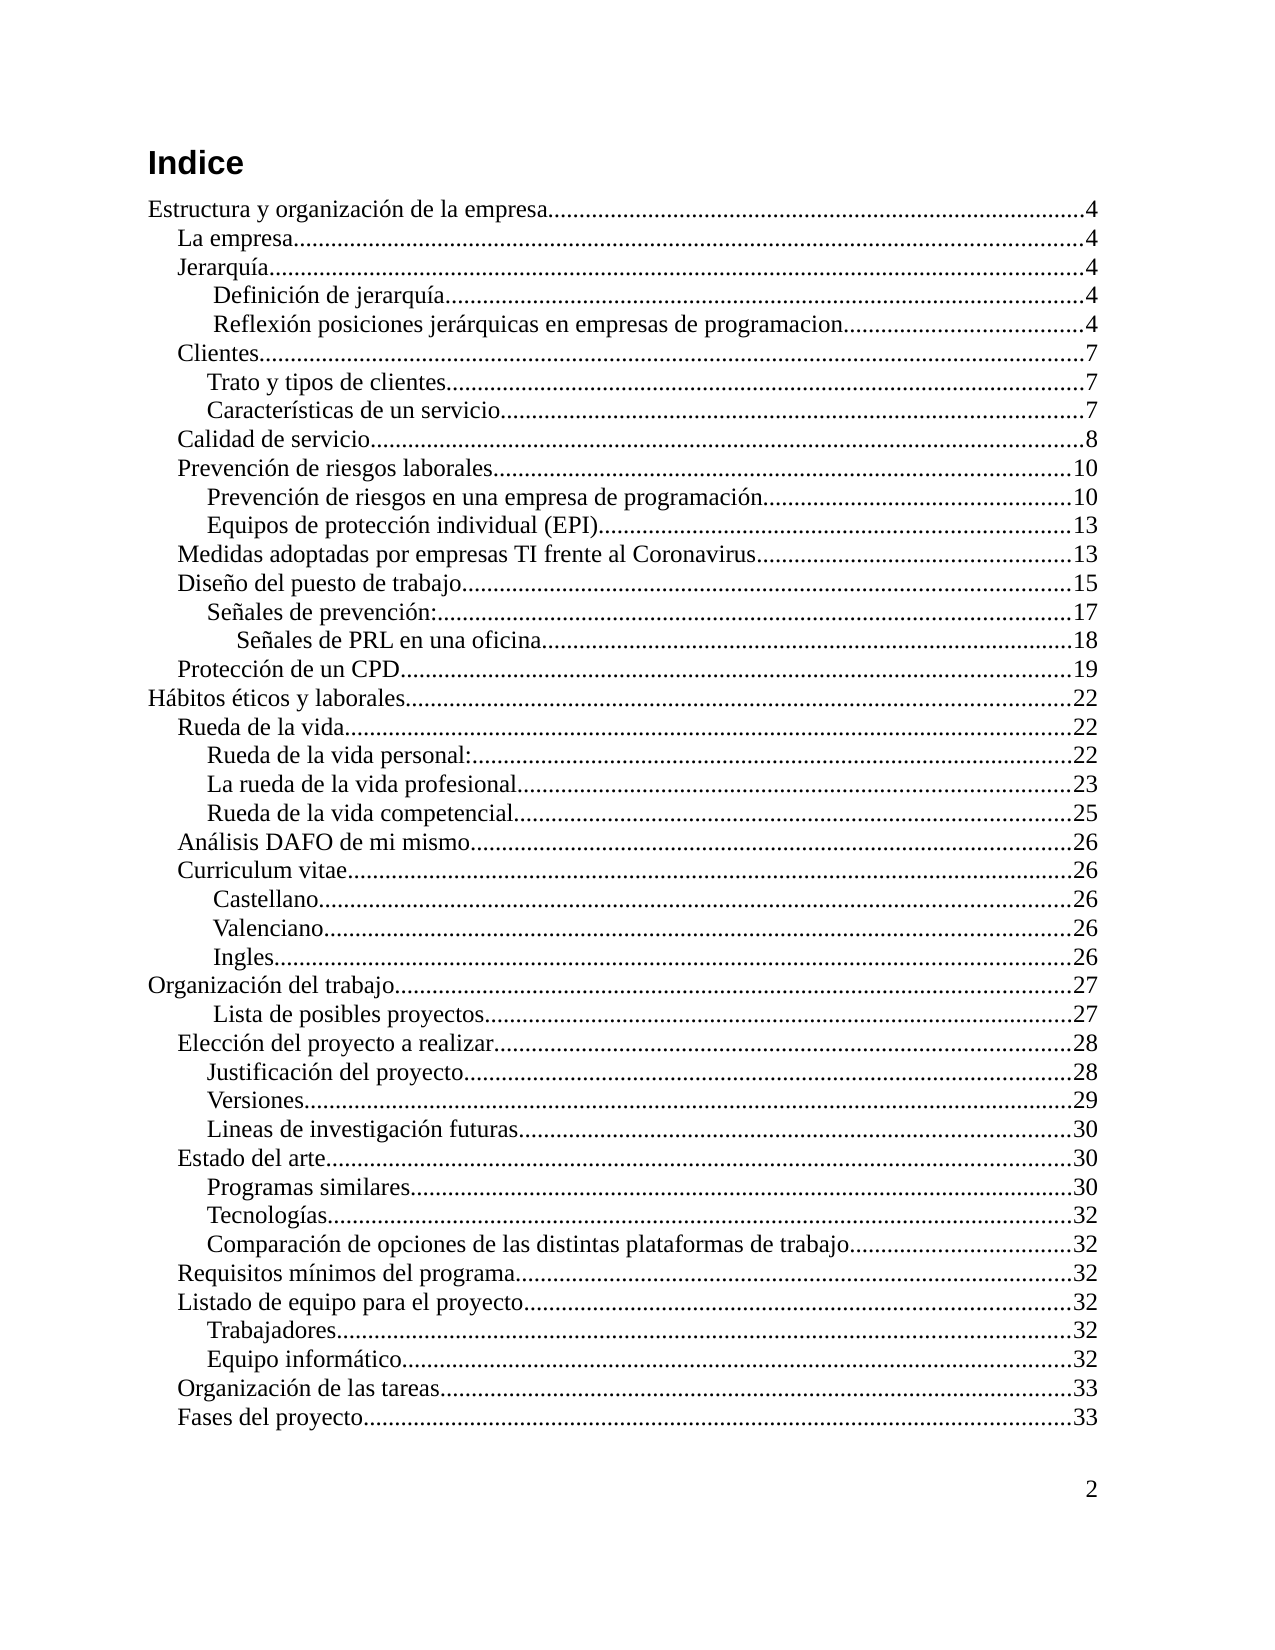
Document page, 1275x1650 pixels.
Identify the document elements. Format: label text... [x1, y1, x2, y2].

text Organización de las tareas 33 [177, 1373, 1098, 1402]
text Diseño del puesto de trabajo 15 [177, 568, 1098, 597]
text Lineas de investigación futuras 30 [207, 1114, 1098, 1143]
text Prevención de riesgos laborales 10 [177, 453, 1098, 482]
text Análisis DAFO de mi mismo 26 [177, 827, 1098, 855]
text Elección del proyecto a realizar 28 [177, 1028, 1098, 1057]
text Características de un servicio 7 [207, 395, 1098, 424]
text La rueda de la vida profesional 23 [207, 769, 1098, 798]
text Rueda de la vida personal: 22 [207, 740, 1098, 769]
text Equipos de protección individual (EPI) 13 [207, 510, 1098, 539]
text Prevención de riesgos en una empresa de programación 10 [207, 482, 1098, 510]
text Valenciano 26 [207, 913, 1098, 942]
text Calidad de servicio 8 [177, 424, 1098, 453]
text Ingles 26 [207, 942, 1098, 970]
text Señales de PRL en una oficina 18 [236, 625, 1098, 654]
text Lista de posibles proyectos 27 [207, 999, 1098, 1028]
text Curriculum vitae 26 [177, 855, 1098, 884]
text Definición de jerarquía 4 [207, 280, 1098, 309]
text Reflexión posiciones jerárquicas en empresas de programacion 4 [207, 309, 1098, 338]
text Clientes 7 [177, 338, 1098, 367]
text Rueda de la vida competencial 25 [207, 798, 1098, 827]
text Estado del arte 30 [177, 1143, 1098, 1172]
text Requisitos mínimos del programa 32 [177, 1258, 1098, 1287]
text Justificación del proyecto 28 [207, 1057, 1098, 1085]
text Trato y tipos de clientes 7 [207, 367, 1098, 395]
text Señales de prevención: 17 [207, 597, 1098, 625]
text Listado de equipo para el proyecto 32 [177, 1287, 1098, 1315]
subtitle Indice [148, 143, 1098, 182]
text Jerarquía 4 [177, 252, 1098, 280]
text Estructura y organización de la empresa 4 [148, 194, 1098, 223]
text Comparación de opciones de las distintas plataformas de trabajo 32 [207, 1229, 1098, 1258]
text Rueda de la vida 22 [177, 712, 1098, 740]
text Tecnologías 32 [207, 1200, 1098, 1229]
text Organización del trabajo 27 [148, 970, 1098, 999]
text La empresa 4 [177, 223, 1098, 252]
text Programas similares 30 [207, 1172, 1098, 1200]
text Fases del proyecto 33 [177, 1402, 1098, 1430]
text Versiones 29 [207, 1085, 1098, 1114]
text Castellano 26 [207, 884, 1098, 913]
text Medidas adoptadas por empresas TI frente al Coronavirus 13 [177, 539, 1098, 568]
text Protección de un CPD 19 [177, 654, 1098, 683]
text Trabajadores 32 [207, 1315, 1098, 1344]
text Equipo informático 32 [207, 1344, 1098, 1373]
text Hábitos éticos y laborales 22 [148, 683, 1098, 712]
